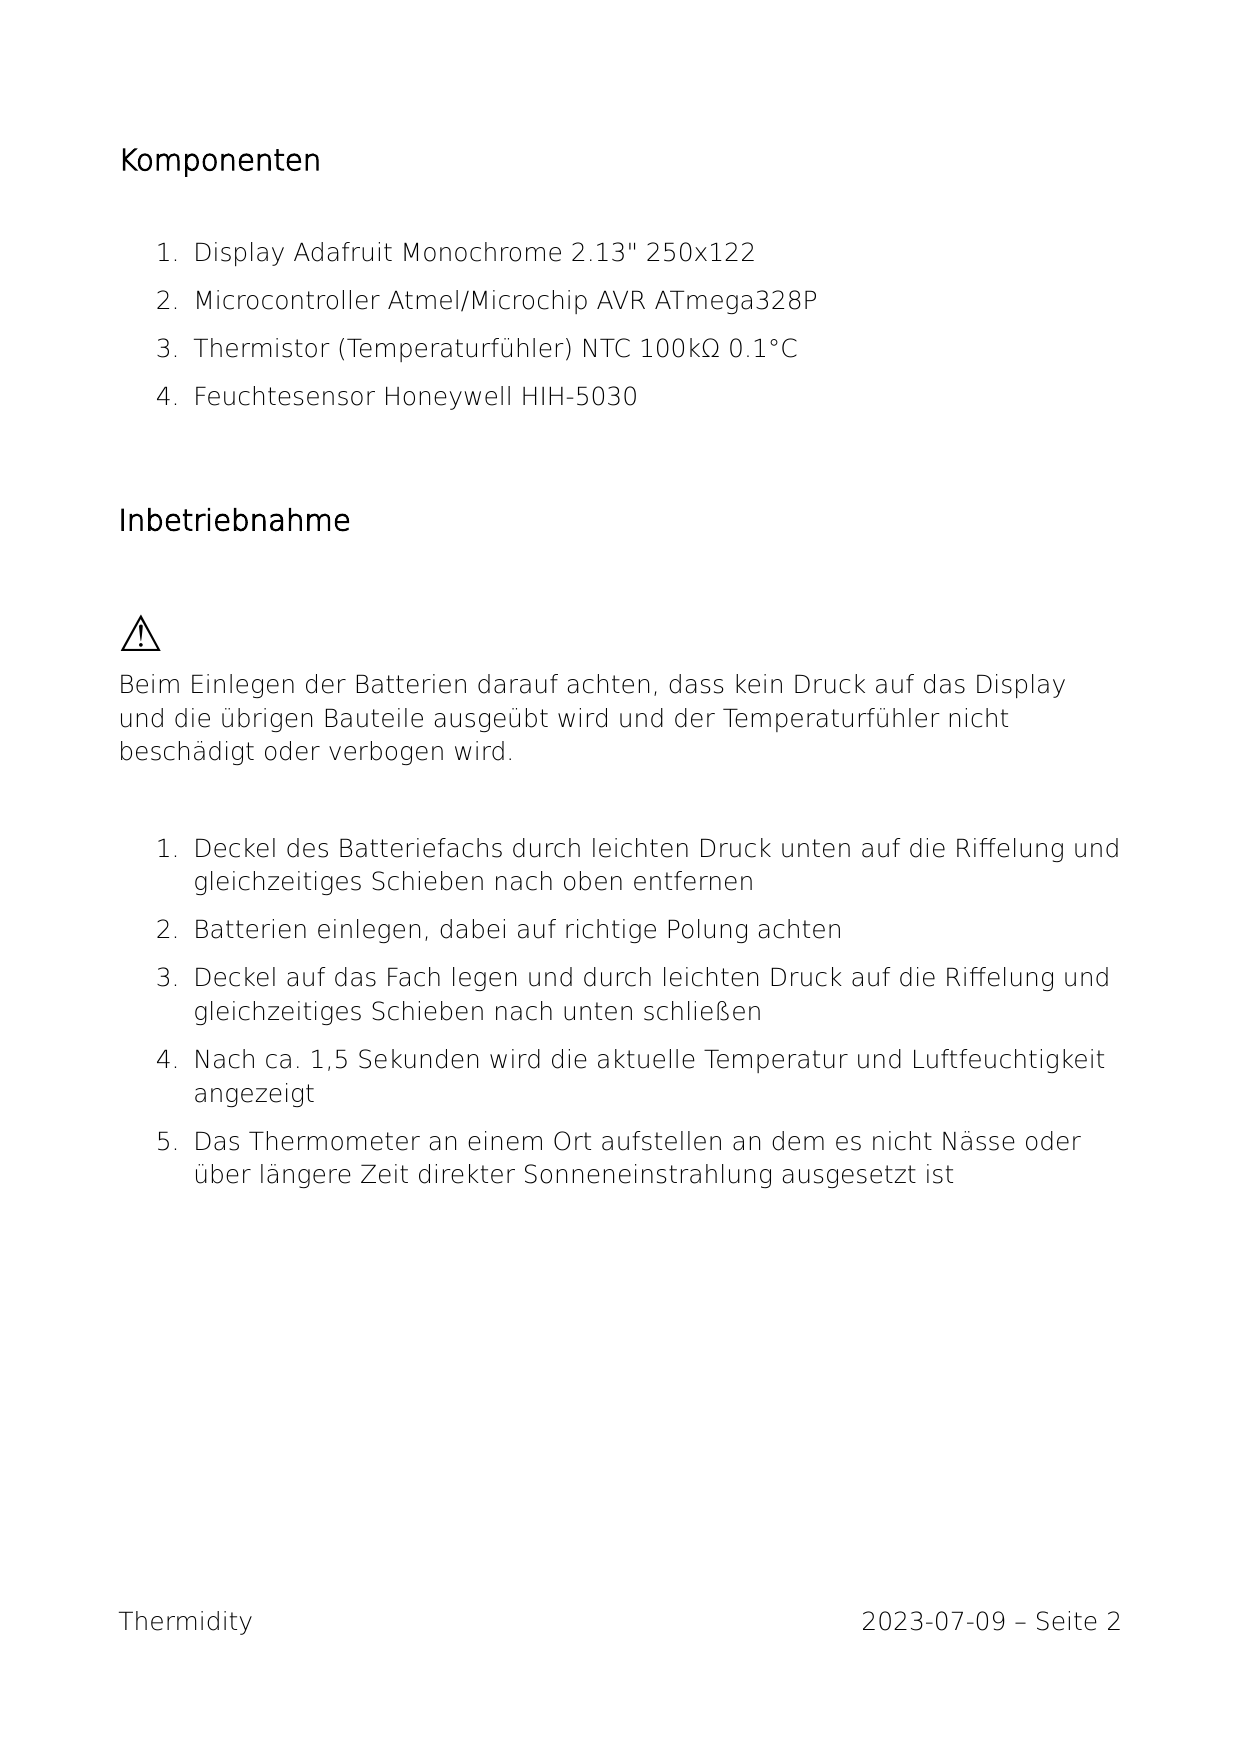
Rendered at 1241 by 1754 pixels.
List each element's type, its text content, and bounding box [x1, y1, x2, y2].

list Deckel auf das Fach legen und durch leichten Druck auf die Riffelung und gleichzeitiges Schieben nach unten schließen [156, 963, 1122, 1026]
list Thermistor (Temperaturfühler) NTC 100kΩ 0.1°C [156, 334, 1122, 363]
text ⚠ Beim Einlegen der Batterien darauf achten, dass kein Druck auf das Display und die übrigen Bauteile ausgeübt wird und der Temperaturfühler nicht beschädigt oder verbogen wird. [118, 598, 1122, 767]
list Display Adafruit Monochrome 2.13" 250x122 [156, 238, 1122, 267]
list Batterien einlegen, dabei auf richtige Polung achten [156, 915, 1122, 944]
list Nach ca. 1,5 Sekunden wird die aktuelle Temperatur und Luftfeuchtigkeit angezeigt [156, 1045, 1122, 1108]
list Feuchtesensor Honeywell HIH-5030 [156, 382, 1122, 411]
list Microcontroller Atmel/Microchip AVR ATmega328P [156, 286, 1122, 315]
subtitle Komponenten [118, 143, 1122, 177]
list Deckel des Batteriefachs durch leichten Druck unten auf die Riffelung und gleichzeitiges Schieben nach oben entfernen [156, 834, 1122, 896]
list Das Thermometer an einem Ort aufstellen an dem es nicht Nässe oder über längere Zeit direkter Sonneneinstrahlung ausgesetzt ist [156, 1127, 1122, 1189]
subtitle Inbetriebnahme [118, 503, 1122, 537]
